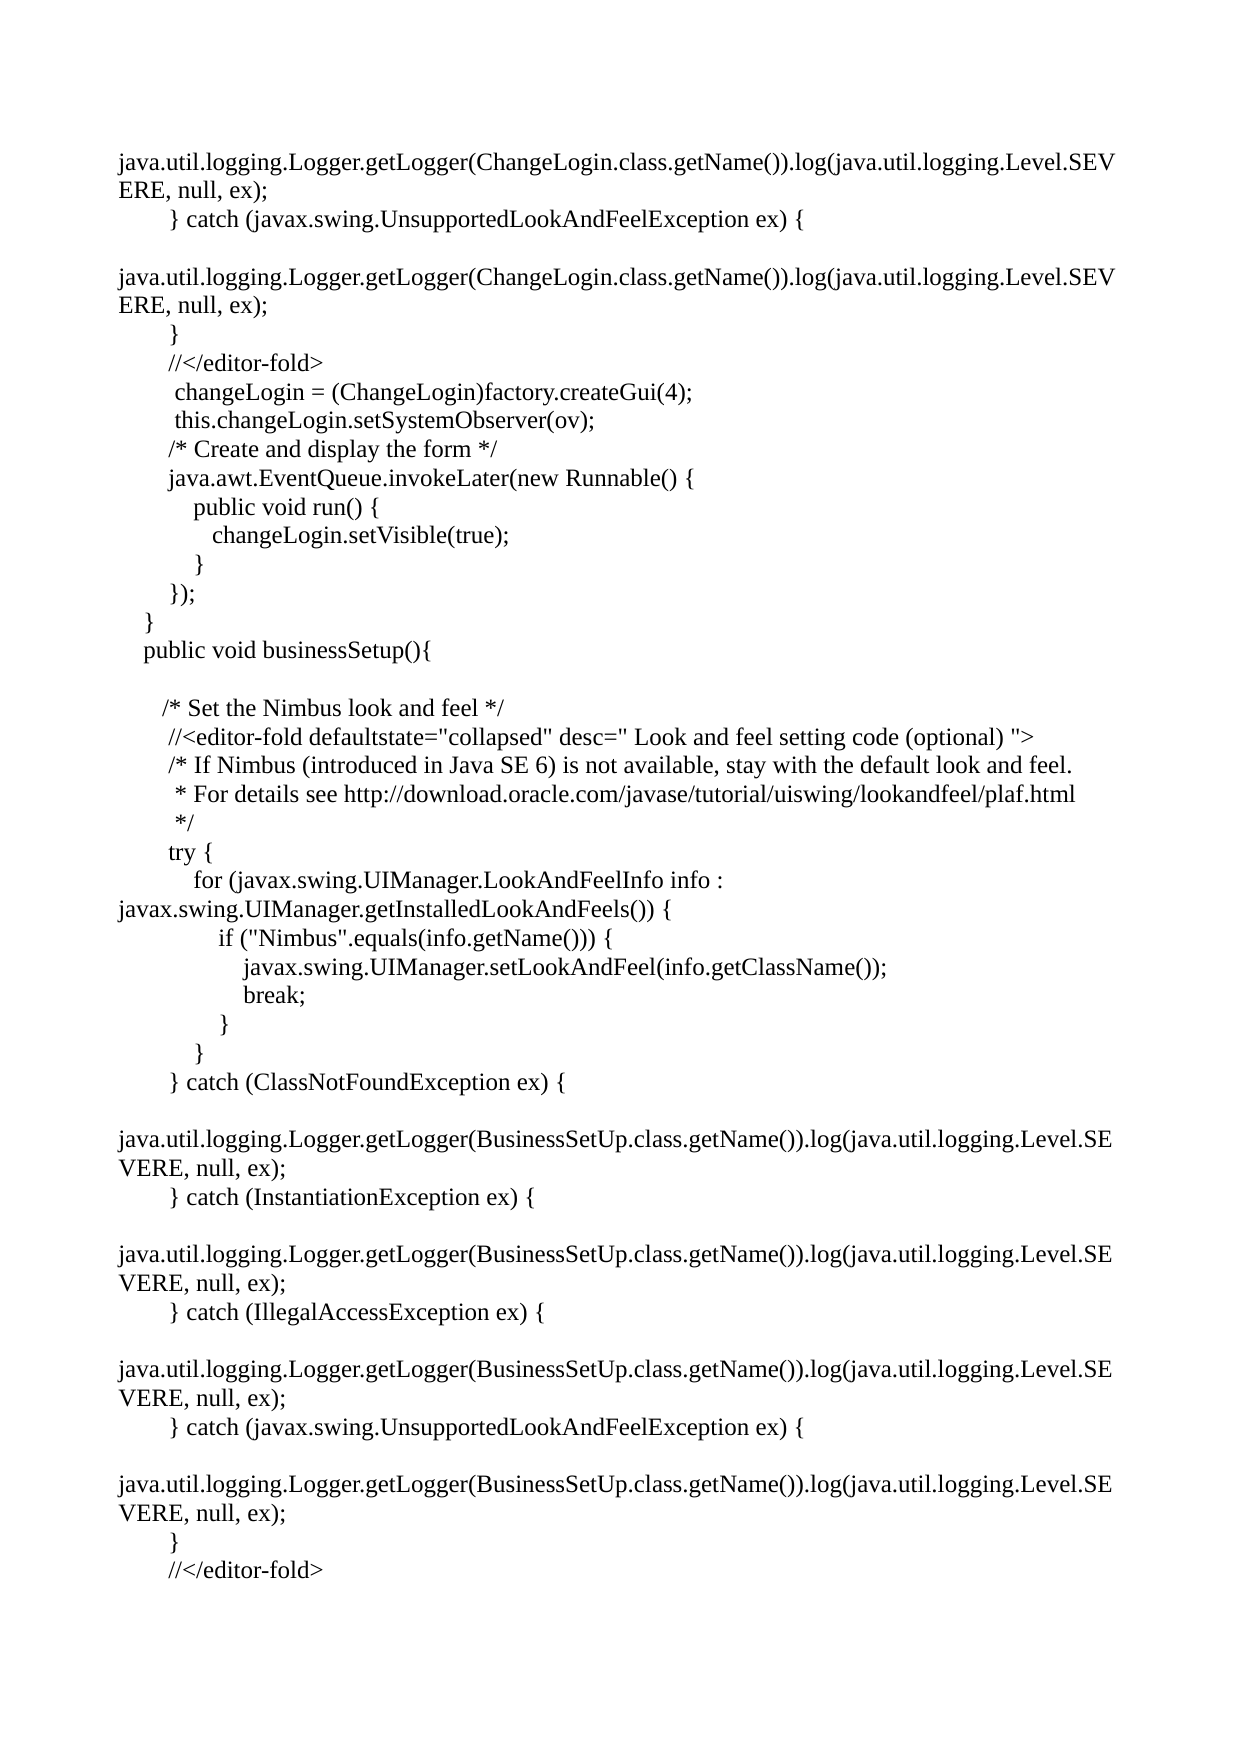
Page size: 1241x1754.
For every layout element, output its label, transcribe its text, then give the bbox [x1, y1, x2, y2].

text break; [118, 981, 1122, 1009]
text //<editor-fold defaultstate="collapsed" desc=" Look and feel setting code (optional) "> [118, 722, 1122, 751]
text /* If Nimbus (introduced in Java SE 6) is not available, stay with the default look and feel. [118, 751, 1122, 779]
text try { [118, 837, 1122, 866]
text } [118, 1009, 1122, 1038]
text public void run() { [118, 492, 1122, 521]
text } catch (InstantiationException ex) { [118, 1182, 1122, 1211]
text } [118, 607, 1122, 636]
text java.util.logging.Logger.getLogger(BusinessSetUp.class.getName()).log(java.util.logging.Level.SEVERE, null, ex); [118, 1096, 1122, 1182]
text changeLogin = (ChangeLogin)factory.createGui(4); [118, 377, 1122, 406]
text //</editor-fold> [118, 348, 1122, 377]
text * For details see http://download.oracle.com/javase/tutorial/uiswing/lookandfeel/plaf.html [118, 779, 1122, 808]
text /* Set the Nimbus look and feel */ [118, 693, 1122, 722]
text java.util.logging.Logger.getLogger(BusinessSetUp.class.getName()).log(java.util.logging.Level.SEVERE, null, ex); [118, 1326, 1122, 1412]
text java.util.logging.Logger.getLogger(ChangeLogin.class.getName()).log(java.util.logging.Level.SEVERE, null, ex); [118, 233, 1122, 319]
text java.awt.EventQueue.invokeLater(new Runnable() { [118, 463, 1122, 492]
text } [118, 1527, 1122, 1556]
text changeLogin.setVisible(true); [118, 521, 1122, 549]
text } [118, 1038, 1122, 1067]
text this.changeLogin.setSystemObserver(ov); [118, 406, 1122, 434]
text java.util.logging.Logger.getLogger(BusinessSetUp.class.getName()).log(java.util.logging.Level.SEVERE, null, ex); [118, 1441, 1122, 1527]
text } catch (javax.swing.UnsupportedLookAndFeelException ex) { [118, 204, 1122, 233]
text } catch (javax.swing.UnsupportedLookAndFeelException ex) { [118, 1412, 1122, 1441]
text */ [118, 808, 1122, 837]
text /* Create and display the form */ [118, 434, 1122, 463]
text }); [118, 578, 1122, 607]
text //</editor-fold> [118, 1556, 1122, 1584]
text if ("Nimbus".equals(info.getName())) { [118, 923, 1122, 952]
text public void businessSetup(){ [118, 636, 1122, 664]
text } [118, 549, 1122, 578]
text javax.swing.UIManager.setLookAndFeel(info.getClassName()); [118, 952, 1122, 981]
text for (javax.swing.UIManager.LookAndFeelInfo info : javax.swing.UIManager.getInstalledLookAndFeels()) { [118, 866, 1122, 923]
text } catch (IllegalAccessException ex) { [118, 1297, 1122, 1326]
text java.util.logging.Logger.getLogger(ChangeLogin.class.getName()).log(java.util.logging.Level.SEVERE, null, ex); [118, 118, 1122, 204]
text java.util.logging.Logger.getLogger(BusinessSetUp.class.getName()).log(java.util.logging.Level.SEVERE, null, ex); [118, 1211, 1122, 1297]
text } catch (ClassNotFoundException ex) { [118, 1067, 1122, 1096]
text } [118, 319, 1122, 348]
